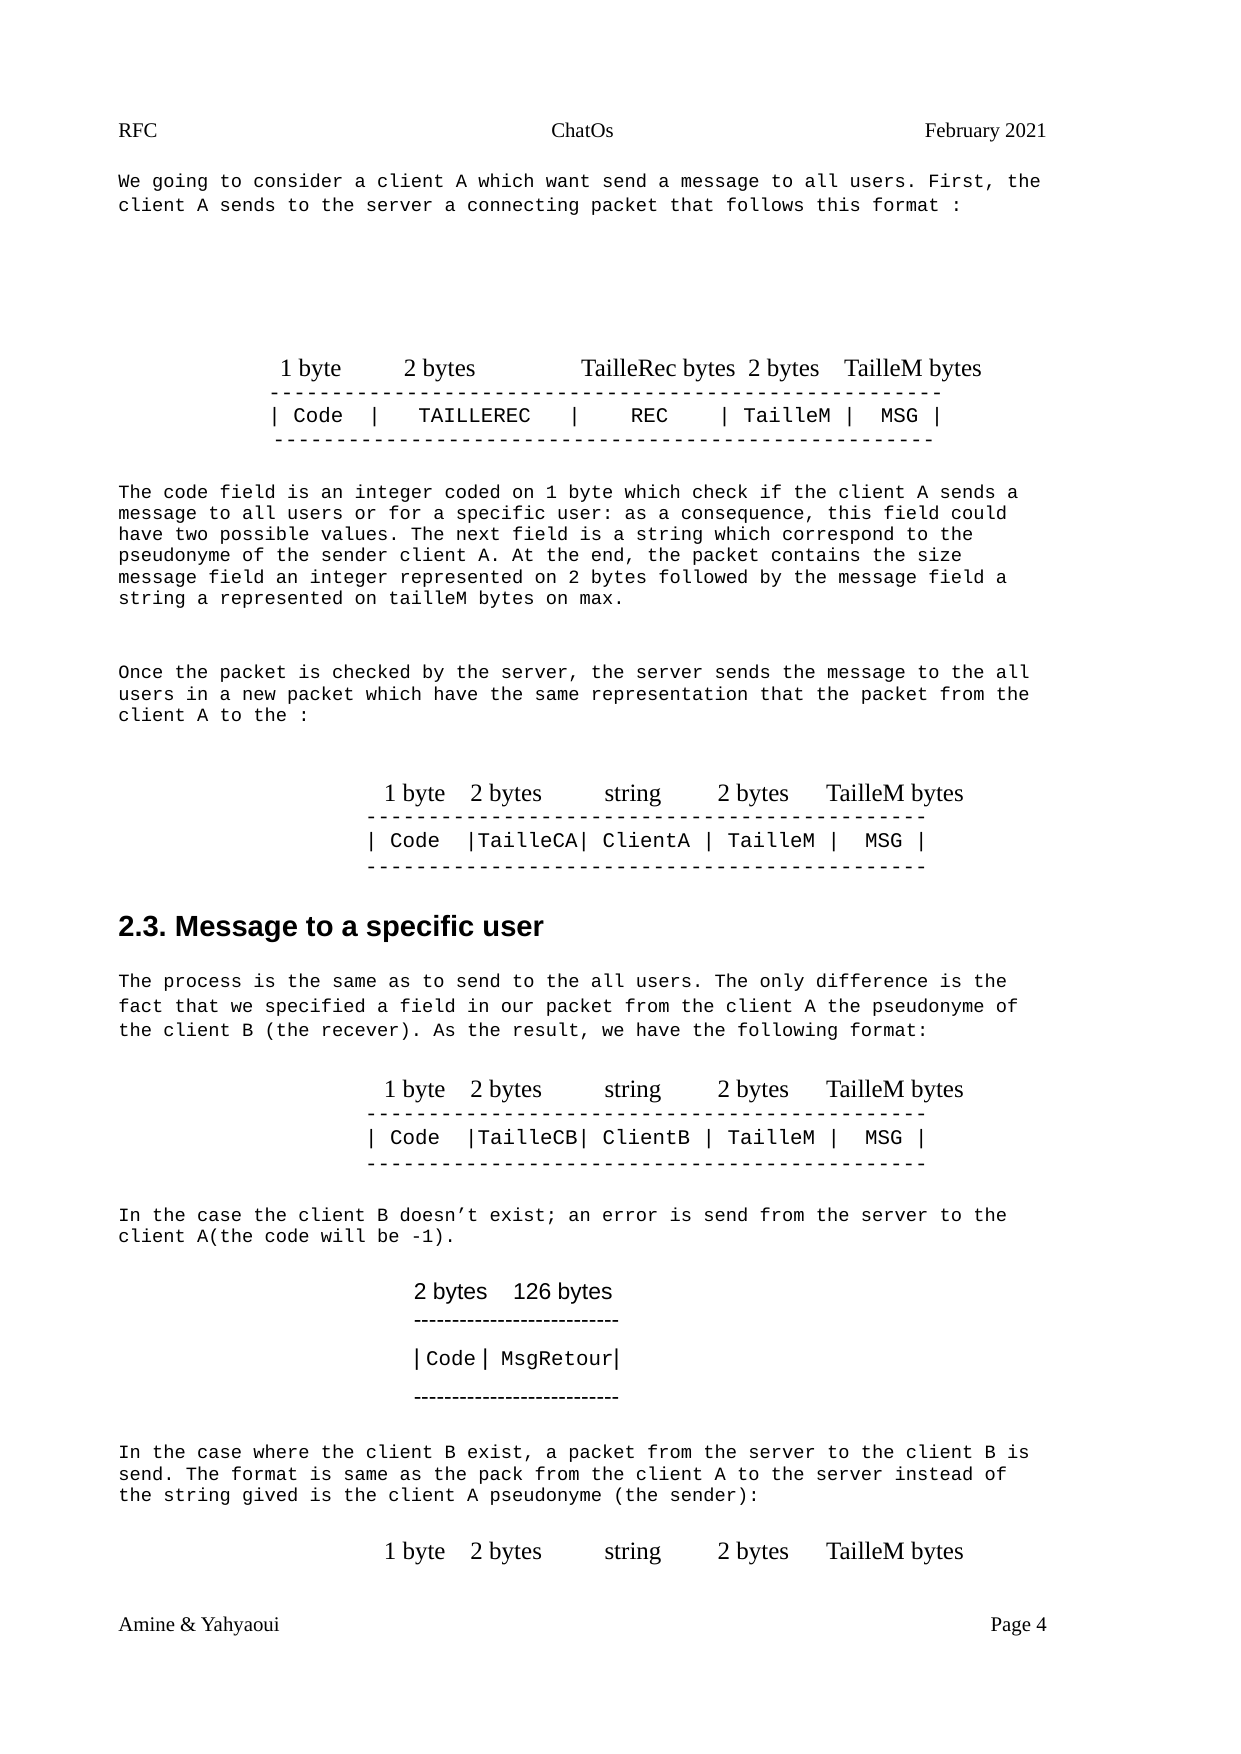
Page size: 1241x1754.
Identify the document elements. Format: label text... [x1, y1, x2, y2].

text 1 byte 2 bytes TailleRec bytes 2 bytes TailleM bytes [118, 353, 1047, 382]
text --------------------------------------------- [118, 1151, 1047, 1176]
text The code field is an integer coded on 1 byte which check if the client A sends a message to all users or for a specific user: as a consequence, this field could have two possible values. The next field is a string which correspond to the pseudonyme of the sender client A. At the end, the packet contains the size message field an integer represented on 2 bytes followed by the message field a string a represented on tailleM bytes on max. [118, 482, 1047, 634]
text --------------------------------------------- [118, 806, 1047, 830]
text Once the packet is checked by the server, the server sends the message to the all users in a new packet which have the same representation that the packet from the client A to the : [118, 663, 1047, 748]
text 1 byte 2 bytes string 2 bytes TailleM bytes [118, 778, 1047, 806]
text In the case where the client B exist, a packet from the server to the client B is send. The format is same as the pack from the client A to the server instead of the string gived is the client A pseudonyme (the sender): [118, 1443, 1047, 1507]
text 2 bytes 126 bytes [118, 1278, 1047, 1306]
text The process is the same as to send to the all users. The only difference is the fact that we specified a field in our packet from the client A the pseudonyme of the client B (the recever). As the result, we have the following format: [118, 972, 1047, 1042]
text In the case the client B doesn’t exist; an error is send from the server to the client A(the code will be -1). [118, 1206, 1047, 1248]
text --------------------------- [118, 1383, 1047, 1410]
text | Code |TailleCB| ClientB | TailleM | MSG | [118, 1127, 1047, 1151]
subtitle 2.3. Message to a specific user [118, 909, 1047, 942]
text ----------------------------------------------------- [118, 429, 1047, 453]
text | Code |TailleCA| ClientA | TailleM | MSG | [118, 830, 1047, 854]
text --------------------------------------------- [118, 854, 1047, 879]
text --------------------------------------------- [118, 1103, 1047, 1127]
text | Code | TAILLEREC | REC | TailleM | MSG | [118, 406, 1047, 429]
text --------------------------- [118, 1306, 1047, 1332]
text | Code | MsgRetour| [118, 1342, 1047, 1371]
text ------------------------------------------------------ [118, 382, 1047, 406]
text 1 byte 2 bytes string 2 bytes TailleM bytes [118, 1074, 1047, 1103]
text We going to consider a client A which want send a message to all users. First, the client A sends to the server a connecting packet that follows this format : [118, 172, 1047, 217]
text 1 byte 2 bytes string 2 bytes TailleM bytes [118, 1536, 1047, 1565]
